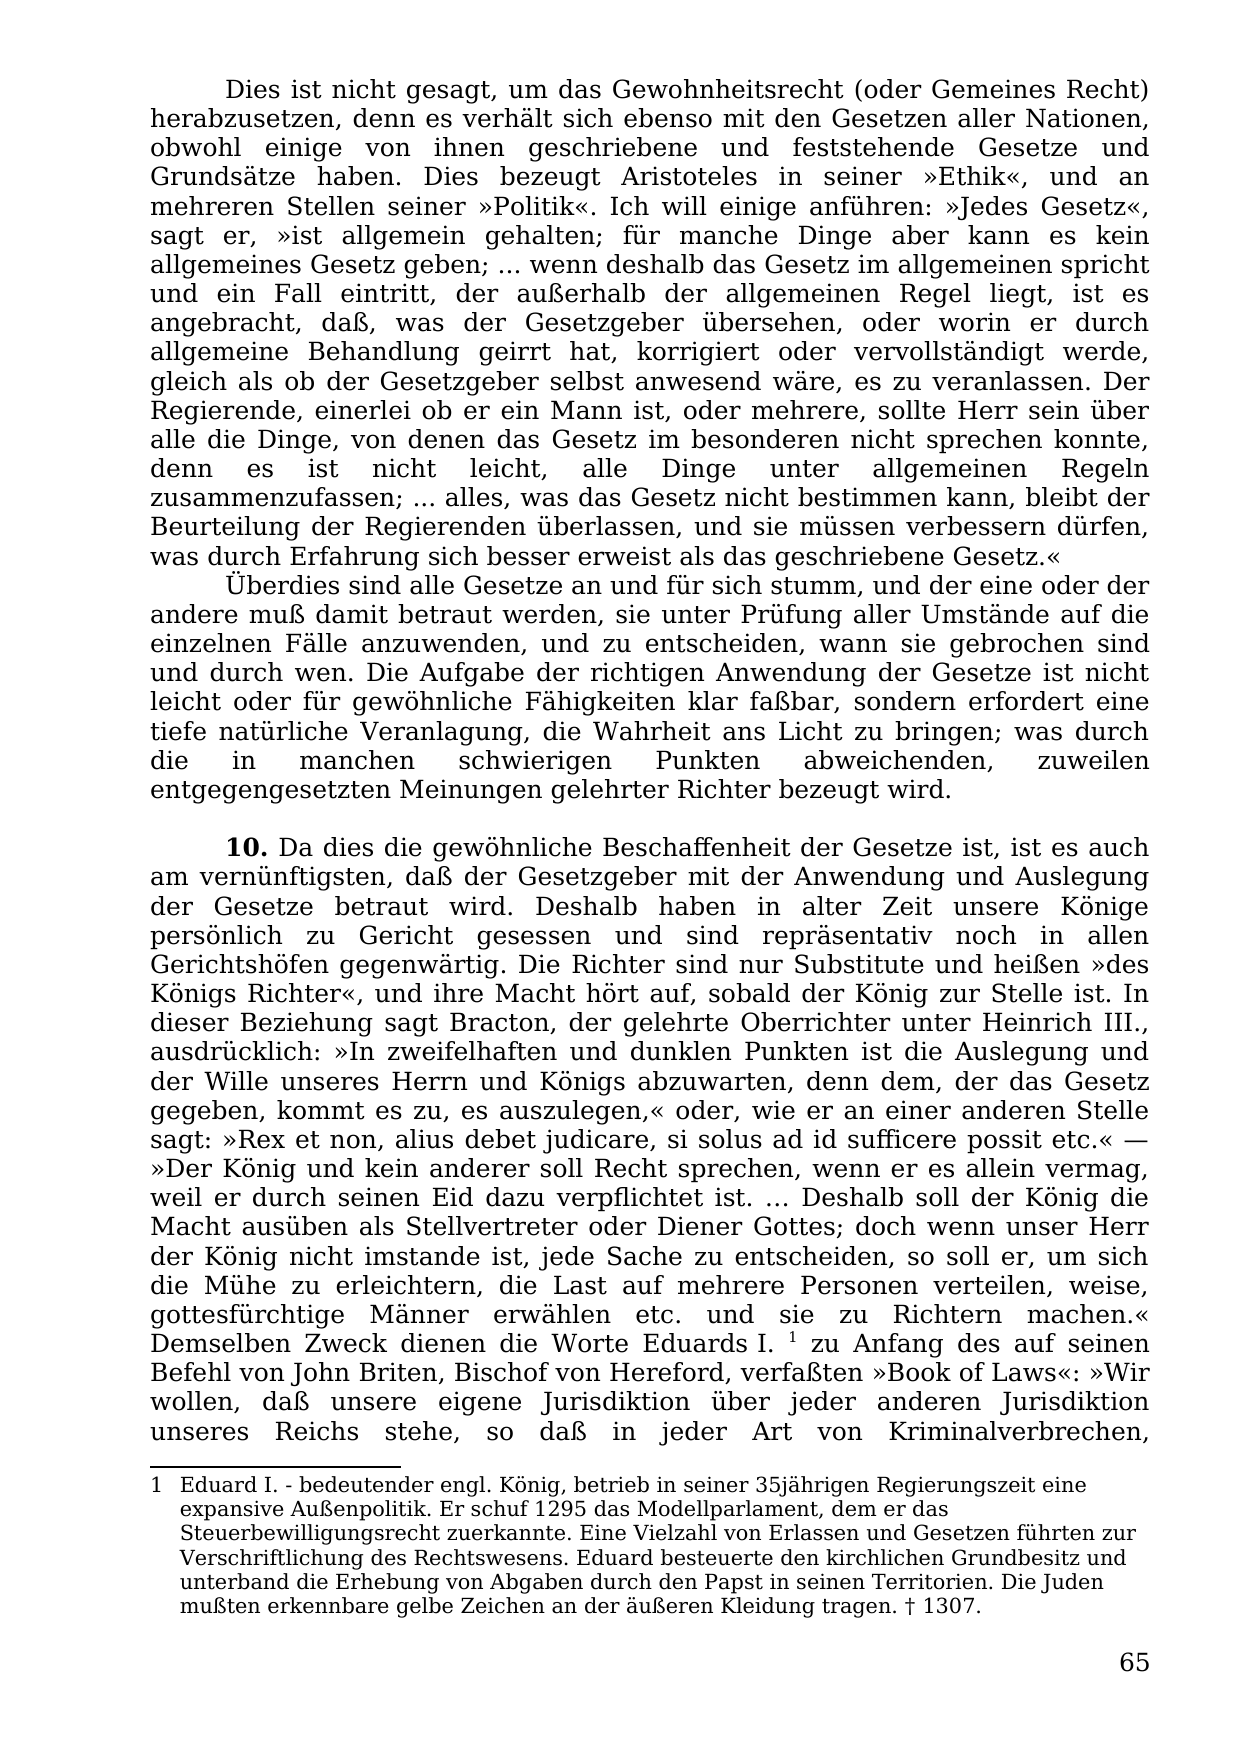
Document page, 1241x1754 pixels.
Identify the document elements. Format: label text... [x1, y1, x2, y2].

text Überdies sind alle Gesetze an und für sich stumm, und der eine oder der andere muß damit betraut werden, sie unter Prüfung aller Umstände auf die einzelnen Fälle anzuwenden, und zu entscheiden, wann sie gebrochen sind und durch wen. Die Aufgabe der richtigen Anwendung der Gesetze ist nicht leicht oder für gewöhnliche Fähigkeiten klar faßbar, sondern erfordert eine tiefe natürliche Veranlagung, die Wahrheit ans Licht zu bringen; was durch die in manchen schwierigen Punkten abweichenden, zuweilen entgegengesetzten Meinungen gelehrter Richter bezeugt wird. [150, 571, 1151, 804]
text Dies ist nicht gesagt, um das Gewohnheitsrecht (oder Gemeines Recht) herabzusetzen, denn es verhält sich ebenso mit den Gesetzen aller Nationen, obwohl einige von ihnen geschriebene und feststehende Gesetze und Grundsätze haben. Dies bezeugt Aristoteles in seiner »Ethik«, und an mehreren Stellen seiner »Politik«. Ich will einige anführen: »Jedes Gesetz«, sagt er, »ist allgemein gehalten; für manche Dinge aber kann es kein allgemeines Gesetz geben; ... wenn deshalb das Gesetz im allgemeinen spricht und ein Fall eintritt, der außerhalb der allgemeinen Regel liegt, ist es angebracht, daß, was der Gesetzgeber übersehen, oder worin er durch allgemeine Behandlung geirrt hat, korrigiert oder vervollständigt werde, gleich als ob der Gesetzgeber selbst anwesend wäre, es zu veranlassen. Der Regierende, einerlei ob er ein Mann ist, oder mehrere, sollte Herr sein über alle die Dinge, von denen das Gesetz im besonderen nicht sprechen konnte, denn es ist nicht leicht, alle Dinge unter allgemeinen Regeln zusammenzufassen; ... alles, was das Gesetz nicht bestimmen kann, bleibt der Beurteilung der Regierenden überlassen, und sie müssen verbessern dürfen, was durch Erfahrung sich besser erweist als das geschriebene Gesetz.« [150, 75, 1151, 571]
text Eduard I. - bedeutender engl. König, betrieb in seiner 35jährigen Regierungszeit eine expansive Außenpolitik. Er schuf 1295 das Modellparlament, dem er das Steuerbewilligungsrecht zuerkannte. Eine Vielzahl von Erlassen und Gesetzen führten zur Verschriftlichung des Rechtswesens. Eduard besteuerte den kirchlichen Grundbesitz und unterband die Erhebung von Abgaben durch den Papst in seinen Territorien. Die Juden mußten erkennbare gelbe Zeichen an der äußeren Kleidung tragen. † 1307. [150, 1473, 1151, 1618]
text 10. Da dies die gewöhnliche Beschaffenheit der Gesetze ist, ist es auch am vernünftigsten, daß der Gesetzgeber mit der Anwendung und Auslegung der Gesetze betraut wird. Deshalb haben in alter Zeit unsere Könige persönlich zu Gericht gesessen und sind repräsentativ noch in allen Gerichtshöfen gegenwärtig. Die Richter sind nur Substitute und heißen »des Königs Richter«, und ihre Macht hört auf, sobald der König zur Stelle ist. In dieser Beziehung sagt Bracton, der gelehrte Oberrichter unter Heinrich III., ausdrücklich: »In zweifelhaften und dunklen Punkten ist die Auslegung und der Wille unseres Herrn und Königs abzuwarten, denn dem, der das Gesetz gegeben, kommt es zu, es auszulegen,« oder, wie er an einer anderen Stelle sagt: »Rex et non, alius debet judicare, si solus ad id sufficere possit etc.« — »Der König und kein anderer soll Recht sprechen, wenn er es allein vermag, weil er durch seinen Eid dazu verpflichtet ist. … Deshalb soll der König die Macht ausüben als Stellvertreter oder Diener Gottes; doch wenn unser Herr der König nicht imstande ist, jede Sache zu entscheiden, so soll er, um sich die Mühe zu erleichtern, die Last auf mehrere Personen verteilen, weise, gottesfürchtige Männer erwählen etc. und sie zu Richtern machen.« Demselben Zweck dienen die Worte Eduards I. zu Anfang des auf seinen Befehl von John Briten, Bischof von Hereford, verfaßten »Book of Laws«: »Wir wollen, daß unsere eigene Jurisdiktion über jeder anderen Jurisdiktion unseres Reichs stehe, so daß in jeder Art von Kriminalverbrechen, [150, 804, 1151, 1446]
